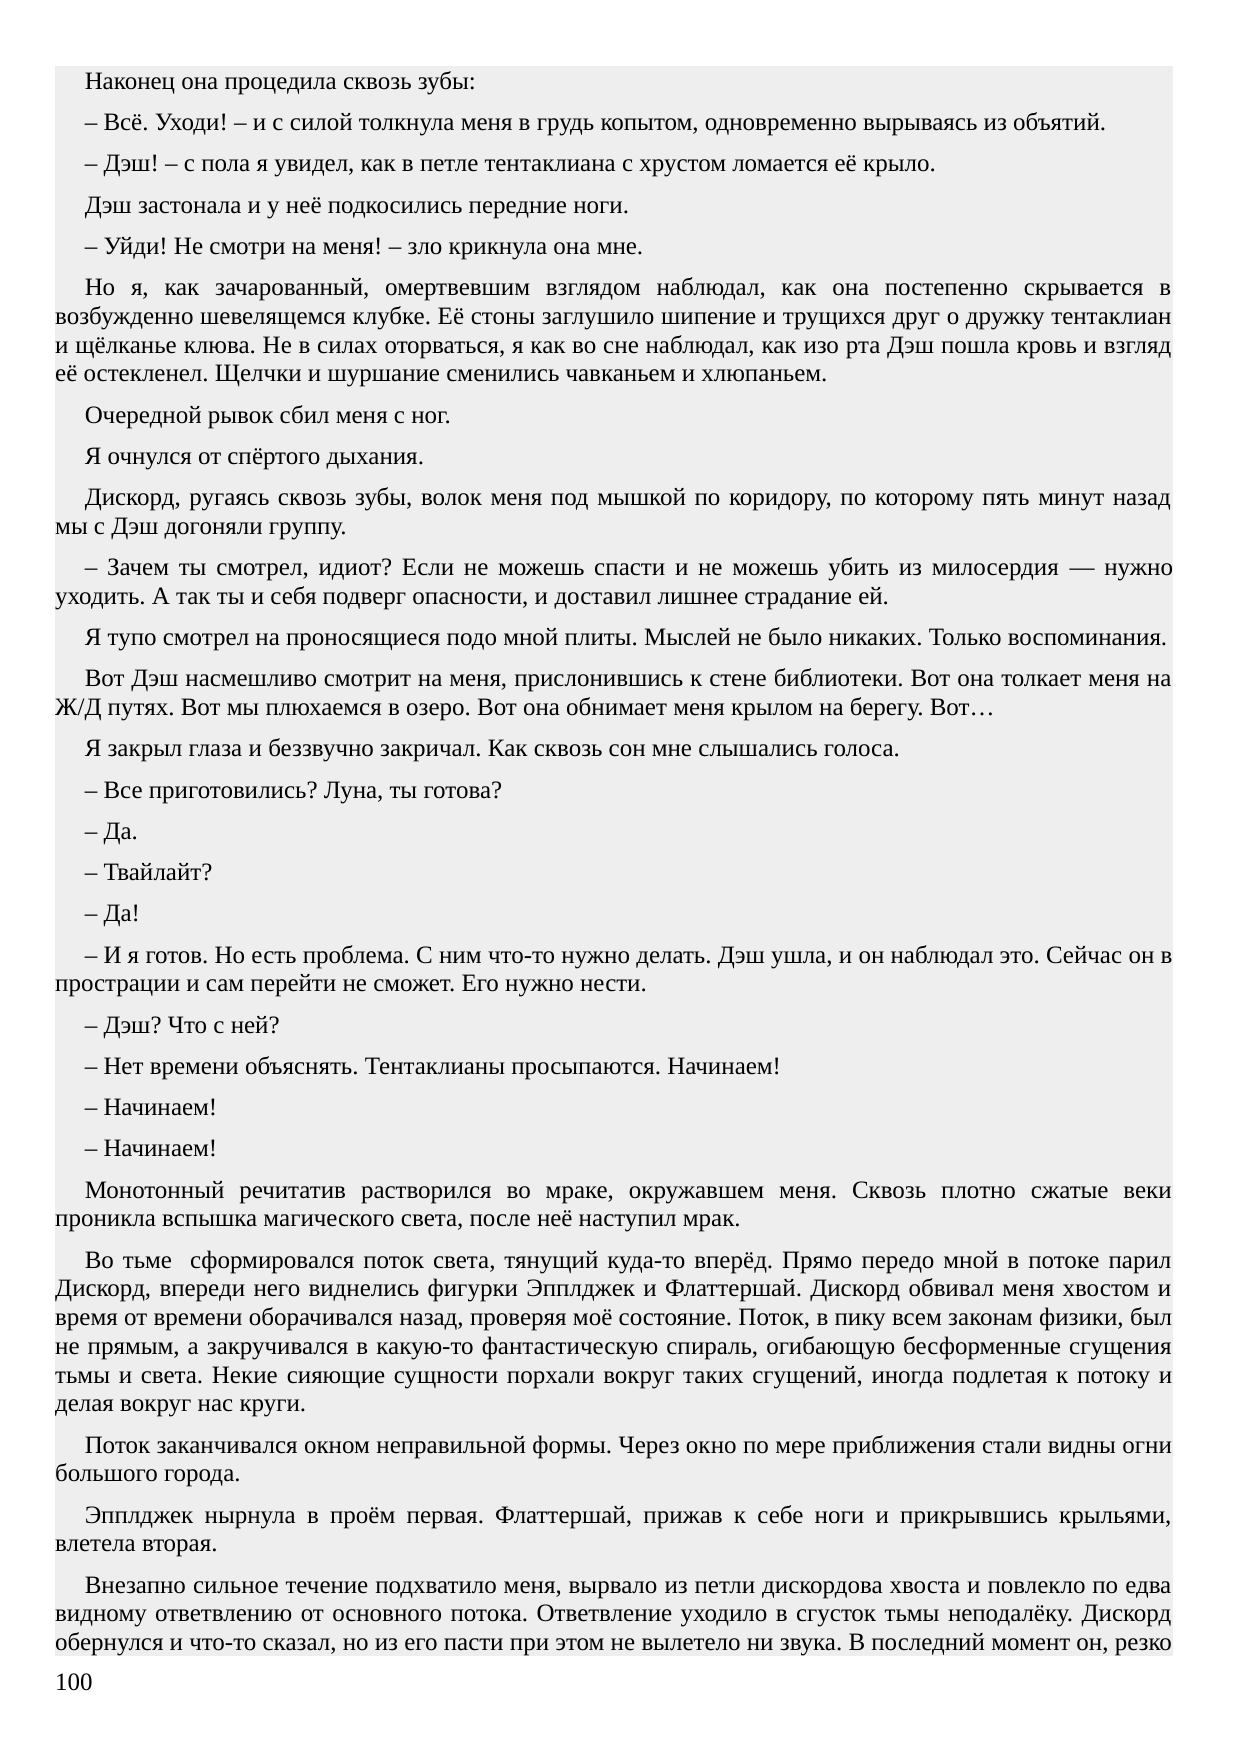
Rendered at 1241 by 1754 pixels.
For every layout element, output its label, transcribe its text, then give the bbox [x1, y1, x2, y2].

text – И я готов. Но есть проблема. С ним что-то нужно делать. Дэш ушла, и он наблюдал это. Сейчас он в прострации и сам перейти не сможет. Его нужно нести. [55, 940, 1173, 997]
text Я закрыл глаза и беззвучно закричал. Как сквозь сон мне слышались голоса. [55, 733, 1173, 762]
text Внезапно сильное течение подхватило меня, вырвало из петли дискордова хвоста и повлекло по едва видному ответвлению от основного потока. Ответвление уходило в сгусток тьмы неподалёку. Дискорд обернулся и что-то сказал, но из его пасти при этом не вылетело ни звука. В последний момент он, резко [55, 1570, 1173, 1656]
text Во тьме сформировался поток света, тянущий куда-то вперёд. Прямо передо мной в потоке парил Дискорд, впереди него виднелись фигурки Эпплджек и Флаттершай. Дискорд обвивал меня хвостом и время от времени оборачивался назад, проверяя моё состояние. Поток, в пику всем законам физики, был не прямым, а закручивался в какую-то фантастическую спираль, огибающую бесформенные сгущения тьмы и света. Некие сияющие сущности порхали вокруг таких сгущений, иногда подлетая к потоку и делая вокруг нас круги. [55, 1245, 1173, 1417]
text – Дэш! – с пола я увидел, как в петле тентаклиана с хрустом ломается её крыло. [55, 148, 1173, 177]
text Эпплджек нырнула в проём первая. Флаттершай, прижав к себе ноги и прикрывшись крыльями, влетела вторая. [55, 1500, 1173, 1557]
text – Да. [55, 816, 1173, 845]
text – Всё. Уходи! – и с силой толкнула меня в грудь копытом, одновременно вырываясь из объятий. [55, 107, 1173, 136]
text Поток заканчивался окном неправильной формы. Через окно по мере приближения стали видны огни большого города. [55, 1430, 1173, 1487]
text – Начинаем! [55, 1133, 1173, 1162]
text – Твайлайт? [55, 857, 1173, 886]
text Дискорд, ругаясь сквозь зубы, волок меня под мышкой по коридору, по которому пять минут назад мы с Дэш догоняли группу. [55, 482, 1173, 540]
text Дэш застонала и у неё подкосились передние ноги. [55, 190, 1173, 218]
text – Зачем ты смотрел, идиот? Если не можешь спасти и не можешь убить из милосердия — нужно уходить. А так ты и себя подверг опасности, и доставил лишнее страдание ей. [55, 552, 1173, 610]
text Вот Дэш насмешливо смотрит на меня, прислонившись к стене библиотеки. Вот она толкает меня на Ж/Д путях. Вот мы плюхаемся в озеро. Вот она обнимает меня крылом на берегу. Вот… [55, 663, 1173, 721]
text – Все приготовились? Луна, ты готова? [55, 775, 1173, 803]
text – Начинаем! [55, 1092, 1173, 1121]
text Я очнулся от спёртого дыхания. [55, 441, 1173, 470]
text Я тупо смотрел на проносящиеся подо мной плиты. Мыслей не было никаких. Только воспоминания. [55, 622, 1173, 651]
text Но я, как зачарованный, омертвевшим взглядом наблюдал, как она постепенно скрывается в возбужденно шевелящемся клубке. Её стоны заглушило шипение и трущихся друг о дружку тентаклиан и щёлканье клюва. Не в силах оторваться, я как во сне наблюдал, как изо рта Дэш пошла кровь и взгляд её остекленел. Щелчки и шуршание сменились чавканьем и хлюпаньем. [55, 272, 1173, 387]
text – Да! [55, 898, 1173, 927]
text – Нет времени объяснять. Тентаклианы просыпаются. Начинаем! [55, 1051, 1173, 1080]
text – Уйди! Не смотри на меня! – зло крикнула она мне. [55, 231, 1173, 260]
text Очередной рывок сбил меня с ног. [55, 400, 1173, 428]
text Монотонный речитатив растворился во мраке, окружавшем меня. Сквозь плотно сжатые веки проникла вспышка магического света, после неё наступил мрак. [55, 1175, 1173, 1232]
text Наконец она процедила сквозь зубы: [55, 66, 1173, 95]
text – Дэш? Что с ней? [55, 1010, 1173, 1038]
